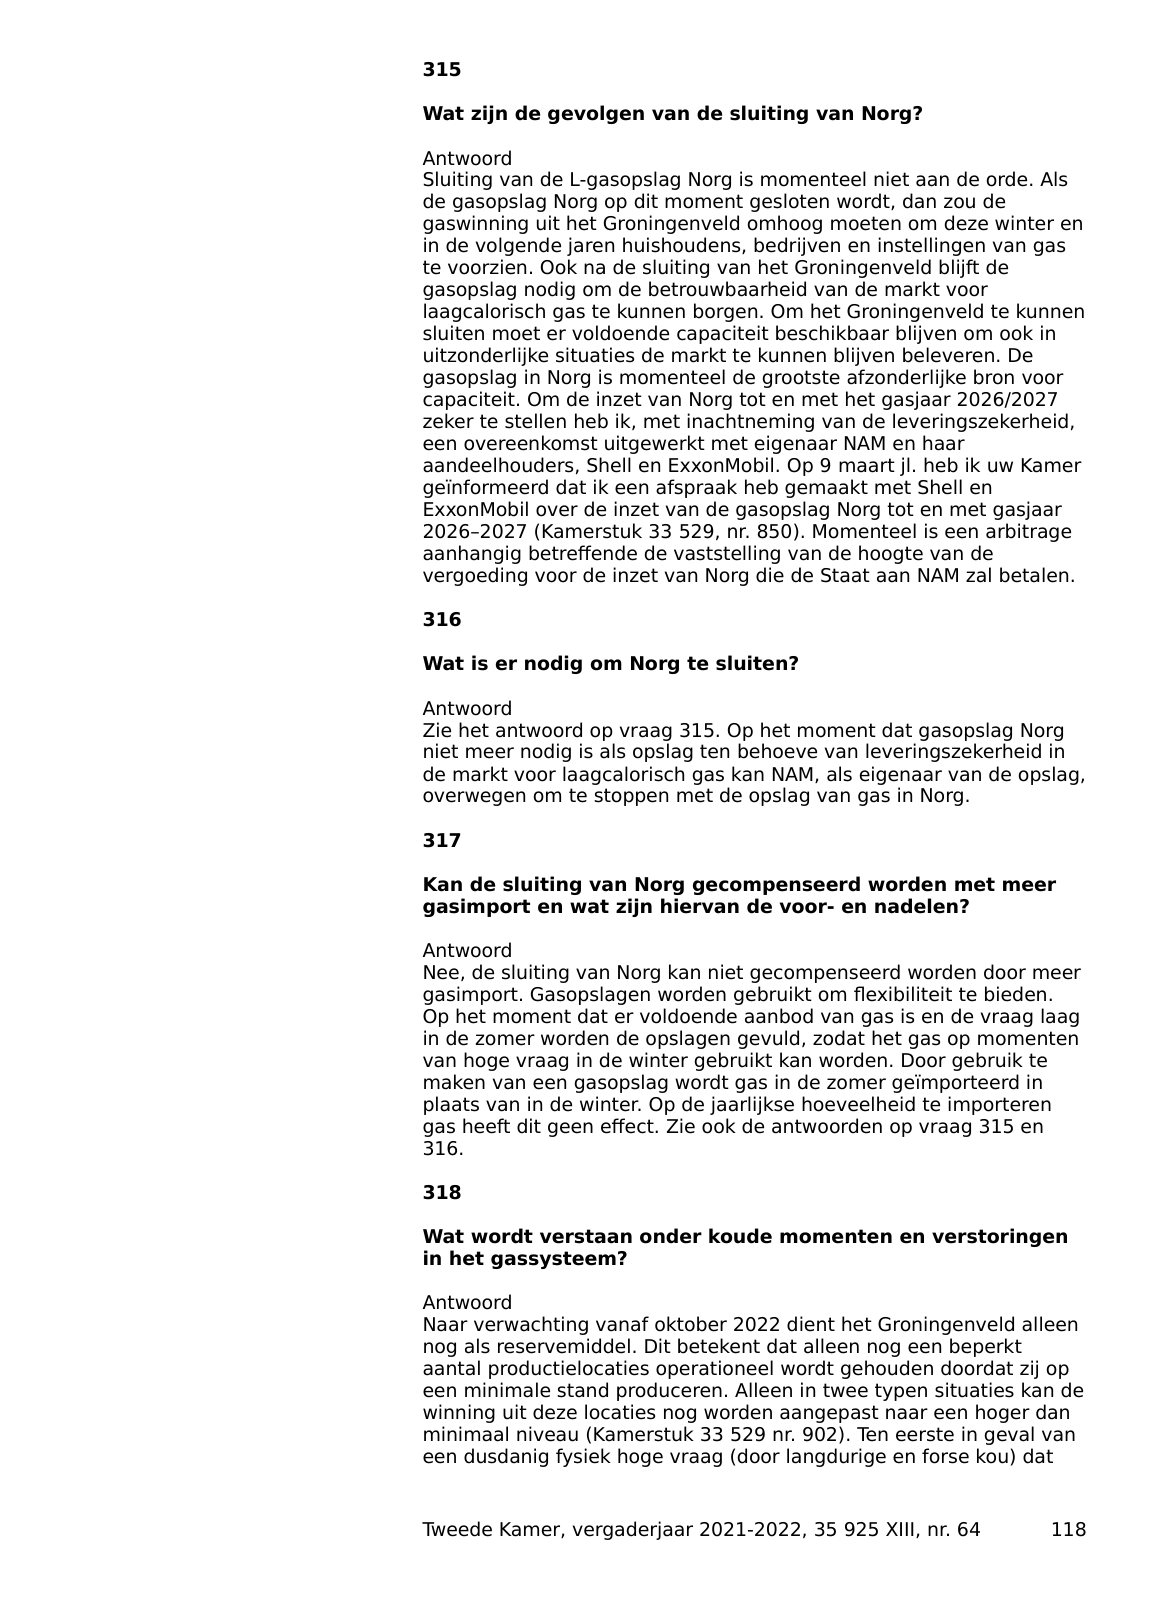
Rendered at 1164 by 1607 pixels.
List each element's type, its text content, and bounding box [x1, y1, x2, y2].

text Nee, de sluiting van Norg kan niet gecompenseerd worden door meer gasimport. Gasopslagen worden gebruikt om flexibiliteit te bieden. Op het moment dat er voldoende aanbod van gas is en de vraag laag in de zomer worden de opslagen gevuld, zodat het gas op momenten van hoge vraag in de winter gebruikt kan worden. Door gebruik te maken van een gasopslag wordt gas in de zomer geïmporteerd in plaats van in de winter. Op de jaarlijkse hoeveelheid te importeren gas heeft dit geen effect. Zie ook de antwoorden op vraag 315 en 316. [422, 962, 1087, 1160]
text Antwoord [422, 940, 1087, 962]
text Wat is er nodig om Norg te sluiten? [422, 653, 1087, 675]
text Sluiting van de L-gasopslag Norg is momenteel niet aan de orde. Als de gasopslag Norg op dit moment gesloten wordt, dan zou de gaswinning uit het Groningenveld omhoog moeten om deze winter en in de volgende jaren huishoudens, bedrijven en instellingen van gas te voorzien. Ook na de sluiting van het Groningenveld blijft de gasopslag nodig om de betrouwbaarheid van de markt voor laagcalorisch gas te kunnen borgen. Om het Groningenveld te kunnen sluiten moet er voldoende capaciteit beschikbaar blijven om ook in uitzonderlijke situaties de markt te kunnen blijven beleveren. De gasopslag in Norg is momenteel de grootste afzonderlijke bron voor capaciteit. Om de inzet van Norg tot en met het gasjaar 2026/2027 zeker te stellen heb ik, met inachtneming van de leveringszekerheid, een overeenkomst uitgewerkt met eigenaar NAM en haar aandeelhouders, Shell en ExxonMobil. Op 9 maart jl. heb ik uw Kamer geïnformeerd dat ik een afspraak heb gemaakt met Shell en ExxonMobil over de inzet van de gasopslag Norg tot en met gasjaar 2026–2027 (Kamerstuk 33 529, nr. 850). Momenteel is een arbitrage aanhangig betreffende de vaststelling van de hoogte van de vergoeding voor de inzet van Norg die de Staat aan NAM zal betalen. [422, 169, 1087, 587]
text Antwoord [422, 1292, 1087, 1314]
text Wat wordt verstaan onder koude momenten en verstoringen in het gassysteem? [422, 1226, 1087, 1270]
text Antwoord [422, 697, 1087, 719]
text Zie het antwoord op vraag 315. Op het moment dat gasopslag Norg niet meer nodig is als opslag ten behoeve van leveringszekerheid in de markt voor laagcalorisch gas kan NAM, als eigenaar van de opslag, overwegen om te stoppen met de opslag van gas in Norg. [422, 719, 1087, 807]
subtitle 317 [422, 829, 1087, 852]
text Kan de sluiting van Norg gecompenseerd worden met meer gasimport en wat zijn hiervan de voor- en nadelen? [422, 874, 1087, 918]
text Naar verwachting vanaf oktober 2022 dient het Groningenveld alleen nog als reservemiddel. Dit betekent dat alleen nog een beperkt aantal productielocaties operationeel wordt gehouden doordat zij op een minimale stand produceren. Alleen in twee typen situaties kan de winning uit deze locaties nog worden aangepast naar een hoger dan minimaal niveau (Kamerstuk 33 529 nr. 902). Ten eerste in geval van een dusdanig fysiek hoge vraag (door langdurige en forse kou) dat [422, 1314, 1087, 1468]
text Antwoord [422, 147, 1087, 169]
subtitle 318 [422, 1182, 1087, 1204]
subtitle 316 [422, 609, 1087, 631]
subtitle 315 [422, 59, 1087, 81]
text Wat zijn de gevolgen van de sluiting van Norg? [422, 103, 1087, 125]
